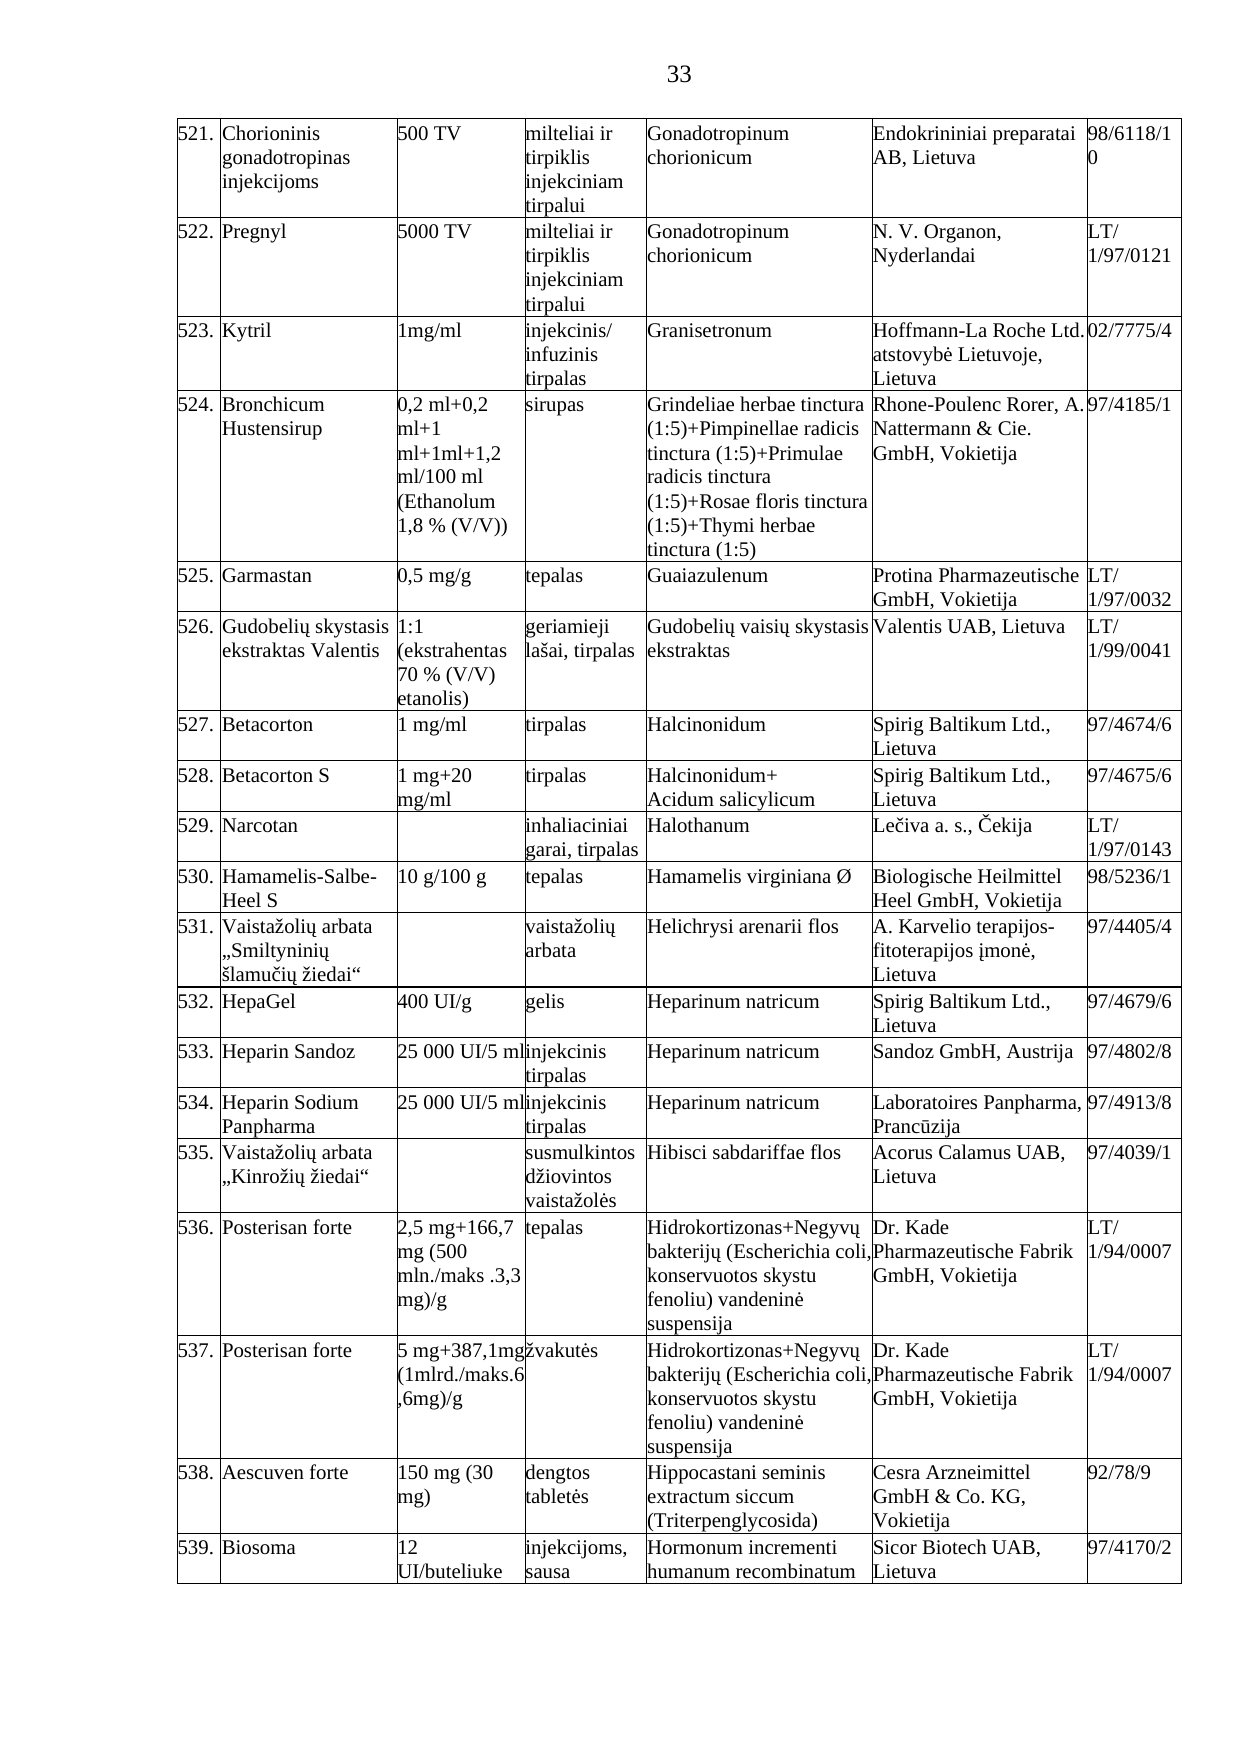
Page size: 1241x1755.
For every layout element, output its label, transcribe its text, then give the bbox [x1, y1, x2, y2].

table_cell 400 UI/g [398, 988, 525, 1037]
table_cell [398, 1139, 525, 1212]
table_cell Hamamelis-Salbe-Heel S [221, 862, 397, 912]
table_cell 2,5 mg+166,7 mg (500 mln./maks .3,3 mg)/g [398, 1213, 525, 1335]
table_cell Hippocastani seminis extractum siccum (Triterpenglycosida) [647, 1459, 872, 1532]
table_cell susmulkintos džiovintos vaistažolės [526, 1139, 646, 1212]
table_cell LT/1/97/0121 [1088, 218, 1181, 316]
table_cell Grindeliae herbae tinctura (1:5)+Pimpinellae radicis tinctura (1:5)+Primulae radicis tinctura (1:5)+Rosae floris tinctura (1:5)+Thymi herbae tinctura (1:5) [647, 391, 872, 561]
table_cell inhaliaciniai garai, tirpalas [526, 812, 646, 861]
table_cell 537. [178, 1336, 220, 1458]
table_cell Gonadotropinum chorionicum [647, 119, 872, 217]
table_cell tepalas [526, 562, 646, 611]
table_cell Vaistažolių arbata „Smiltyninių šlamučių žiedai“ [221, 913, 397, 986]
table_cell 97/4170/2 [1088, 1534, 1181, 1583]
table_cell Halcinonidum+ Acidum salicylicum [647, 761, 872, 811]
table_cell [398, 812, 525, 861]
table_cell 530. [178, 862, 220, 912]
table_cell tepalas [526, 862, 646, 912]
table_cell 98/6118/10 [1088, 119, 1181, 217]
table_cell 524. [178, 391, 220, 561]
table_cell tepalas [526, 1213, 646, 1335]
table_cell 528. [178, 761, 220, 811]
table_cell Laboratoires Panpharma, Prancūzija [873, 1088, 1087, 1138]
table_cell Endokrininiai preparatai AB, Lietuva [873, 119, 1087, 217]
table_cell 12 UI/buteliuke [398, 1534, 525, 1583]
table_cell Gudobelių skystasis ekstraktas Valentis [221, 612, 397, 710]
table_cell 10 g/100 g [398, 862, 525, 912]
table_cell 25 000 UI/5 ml [398, 1088, 525, 1138]
table_cell LT/1/94/0007 [1088, 1213, 1181, 1335]
table_cell 523. [178, 317, 220, 390]
table_cell Protina Pharmazeutische GmbH, Vokietija [873, 562, 1087, 611]
table_cell 97/4674/6 [1088, 711, 1181, 760]
table_cell Hidrokortizonas+Negyvų bakterijų (Escherichia coli, konservuotos skystu fenoliu) vandeninė suspensija [647, 1213, 872, 1335]
table_cell injekcinis tirpalas [526, 1038, 646, 1087]
table_cell sirupas [526, 391, 646, 561]
table_cell 97/4675/6 [1088, 761, 1181, 811]
table_cell geriamieji lašai, tirpalas [526, 612, 646, 710]
table_cell Hormonum incrementi humanum recombinatum [647, 1534, 872, 1583]
table_cell Gudobelių vaisių skystasis ekstraktas [647, 612, 872, 710]
table_cell Acorus Calamus UAB, Lietuva [873, 1139, 1087, 1212]
table_cell Spirig Baltikum Ltd., Lietuva [873, 711, 1087, 760]
table_cell injekcinis tirpalas [526, 1088, 646, 1138]
table_cell Gonadotropinum chorionicum [647, 218, 872, 316]
table_cell milteliai ir tirpiklis injekciniam tirpalui [526, 119, 646, 217]
table_cell 97/4802/8 [1088, 1038, 1181, 1087]
table_cell Heparin Sodium Panpharma [221, 1088, 397, 1138]
table_cell dengtos tabletės [526, 1459, 646, 1532]
table_cell 150 mg (30 mg) [398, 1459, 525, 1532]
table_cell HepaGel [221, 988, 397, 1037]
table_cell Lečiva a. s., Čekija [873, 812, 1087, 861]
table_cell 97/4185/1 [1088, 391, 1181, 561]
table_cell Garmastan [221, 562, 397, 611]
table_cell Kytril [221, 317, 397, 390]
table_cell Hidrokortizonas+Negyvų bakterijų (Escherichia coli, konservuotos skystu fenoliu) vandeninė suspensija [647, 1336, 872, 1458]
table_cell Cesra Arzneimittel GmbH & Co. KG, Vokietija [873, 1459, 1087, 1532]
table_cell A. Karvelio terapijos-fitoterapijos įmonė, Lietuva [873, 913, 1087, 986]
table_cell Pregnyl [221, 218, 397, 316]
table_cell 5000 TV [398, 218, 525, 316]
table_cell Granisetronum [647, 317, 872, 390]
table_cell 534. [178, 1088, 220, 1138]
table_cell LT/1/94/0007 [1088, 1336, 1181, 1458]
table_cell 531. [178, 913, 220, 986]
table_cell Rhone-Poulenc Rorer, A. Nattermann & Cie. GmbH, Vokietija [873, 391, 1087, 561]
table_cell 97/4405/4 [1088, 913, 1181, 986]
table_cell Dr. Kade Pharmazeutische Fabrik GmbH, Vokietija [873, 1336, 1087, 1458]
table_cell injekcinis/infuzinis tirpalas [526, 317, 646, 390]
table_cell 522. [178, 218, 220, 316]
table_cell 97/4913/8 [1088, 1088, 1181, 1138]
table_cell tirpalas [526, 711, 646, 760]
table_cell 1:1 (ekstrahentas 70 % (V/V) etanolis) [398, 612, 525, 710]
table_cell Narcotan [221, 812, 397, 861]
table_cell Biosoma [221, 1534, 397, 1583]
table_cell Helichrysi arenarii flos [647, 913, 872, 986]
table_cell 92/78/9 [1088, 1459, 1181, 1532]
table_cell milteliai ir tirpiklis injekciniam tirpalui [526, 218, 646, 316]
table_cell LT/1/97/0032 [1088, 562, 1181, 611]
table_cell 529. [178, 812, 220, 861]
table_cell 536. [178, 1213, 220, 1335]
table_cell Dr. Kade Pharmazeutische Fabrik GmbH, Vokietija [873, 1213, 1087, 1335]
table_cell 1mg/ml [398, 317, 525, 390]
table_cell 533. [178, 1038, 220, 1087]
table_cell Sandoz GmbH, Austrija [873, 1038, 1087, 1087]
table_cell Chorioninis gonadotropinas injekcijoms [221, 119, 397, 217]
table_cell 500 TV [398, 119, 525, 217]
table_cell 02/7775/4 [1088, 317, 1181, 390]
table_cell Spirig Baltikum Ltd., Lietuva [873, 988, 1087, 1037]
table_cell 532. [178, 988, 220, 1037]
table_cell 0,2 ml+0,2 ml+1 ml+1ml+1,2 ml/100 ml (Ethanolum 1,8 % (V/V)) [398, 391, 525, 561]
table_cell Heparinum natricum [647, 1038, 872, 1087]
table_cell Hoffmann-La Roche Ltd. atstovybė Lietuvoje, Lietuva [873, 317, 1087, 390]
table_cell 5 mg+387,1mg (1mlrd./maks.6,6mg)/g [398, 1336, 525, 1458]
table_cell N. V. Organon, Nyderlandai [873, 218, 1087, 316]
table_cell 0,5 mg/g [398, 562, 525, 611]
table_cell vaistažolių arbata [526, 913, 646, 986]
table_cell 539. [178, 1534, 220, 1583]
table_cell Hibisci sabdariffae flos [647, 1139, 872, 1212]
table_cell 526. [178, 612, 220, 710]
table_cell Aescuven forte [221, 1459, 397, 1532]
table_cell Posterisan forte [221, 1213, 397, 1335]
table_cell Guaiazulenum [647, 562, 872, 611]
table_cell 1 mg+20 mg/ml [398, 761, 525, 811]
table_cell 525. [178, 562, 220, 611]
table_cell Heparin Sandoz [221, 1038, 397, 1087]
table_cell Halcinonidum [647, 711, 872, 760]
table_cell 538. [178, 1459, 220, 1532]
table_cell Betacorton [221, 711, 397, 760]
table_cell Biologische Heilmittel Heel GmbH, Vokietija [873, 862, 1087, 912]
table_cell injekcijoms, sausa [526, 1534, 646, 1583]
table_cell Hamamelis virginiana Ø [647, 862, 872, 912]
table_cell Halothanum [647, 812, 872, 861]
table_cell 521. [178, 119, 220, 217]
table_cell tirpalas [526, 761, 646, 811]
table_cell 97/4679/6 [1088, 988, 1181, 1037]
table_cell LT/1/99/0041 [1088, 612, 1181, 710]
table_cell Valentis UAB, Lietuva [873, 612, 1087, 710]
table_cell 527. [178, 711, 220, 760]
table_cell Spirig Baltikum Ltd., Lietuva [873, 761, 1087, 811]
table_cell 25 000 UI/5 ml [398, 1038, 525, 1087]
table_cell 98/5236/1 [1088, 862, 1181, 912]
table_cell [398, 913, 525, 986]
table_cell gelis [526, 988, 646, 1037]
table_cell Heparinum natricum [647, 988, 872, 1037]
table_cell Betacorton S [221, 761, 397, 811]
table_cell 97/4039/1 [1088, 1139, 1181, 1212]
table_cell 1 mg/ml [398, 711, 525, 760]
table_cell 535. [178, 1139, 220, 1212]
table_cell Posterisan forte [221, 1336, 397, 1458]
table_cell LT/1/97/0143 [1088, 812, 1181, 861]
table_cell Heparinum natricum [647, 1088, 872, 1138]
table_cell Bronchicum Hustensirup [221, 391, 397, 561]
table_cell Vaistažolių arbata „Kinrožių žiedai“ [221, 1139, 397, 1212]
table_cell Sicor Biotech UAB, Lietuva [873, 1534, 1087, 1583]
table_cell žvakutės [526, 1336, 646, 1458]
